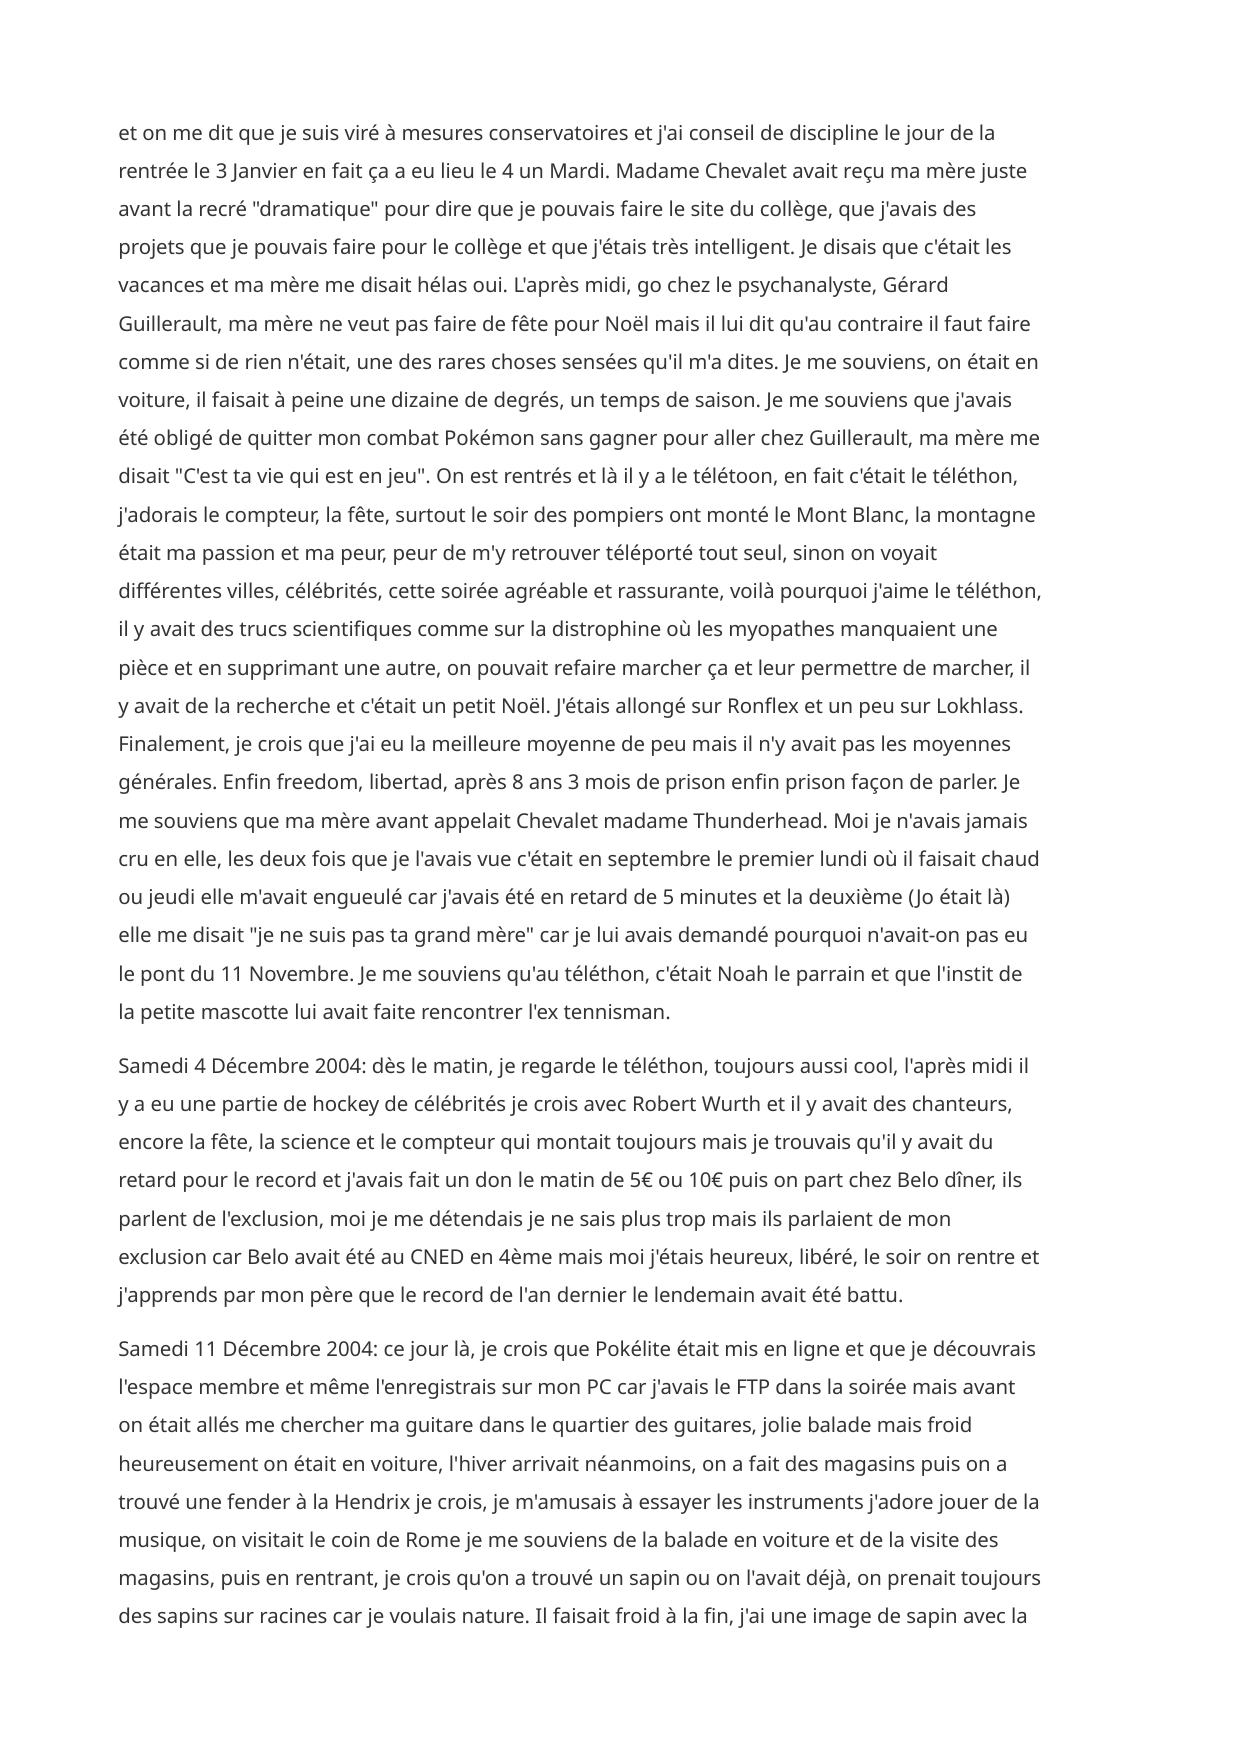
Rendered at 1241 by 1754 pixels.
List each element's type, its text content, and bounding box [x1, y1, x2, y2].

list Samedi 4 Décembre 2004: dès le matin, je regarde le téléthon, toujours aussi cool, l'après midi il y a eu une partie de hockey de célébrités je crois avec Robert Wurth et il y avait des chanteurs, encore la fête, la science et le compteur qui montait toujours mais je trouvais qu'il y avait du retard pour le record et j'avais fait un don le matin de 5€ ou 10€ puis on part chez Belo dîner, ils parlent de l'exclusion, moi je me détendais je ne sais plus trop mais ils parlaient de mon exclusion car Belo avait été au CNED en 4ème mais moi j'étais heureux, libéré, le soir on rentre et j'apprends par mon père que le record de l'an dernier le lendemain avait été battu. [118, 1051, 1044, 1308]
list et on me dit que je suis viré à mesures conservatoires et j'ai conseil de discipline le jour de la rentrée le 3 Janvier en fait ça a eu lieu le 4 un Mardi. Madame Chevalet avait reçu ma mère juste avant la recré "dramatique" pour dire que je pouvais faire le site du collège, que j'avais des projets que je pouvais faire pour le collège et que j'étais très intelligent. Je disais que c'était les vacances et ma mère me disait hélas oui. L'après midi, go chez le psychanalyste, Gérard Guillerault, ma mère ne veut pas faire de fête pour Noël mais il lui dit qu'au contraire il faut faire comme si de rien n'était, une des rares choses sensées qu'il m'a dites. Je me souviens, on était en voiture, il faisait à peine une dizaine de degrés, un temps de saison. Je me souviens que j'avais été obligé de quitter mon combat Pokémon sans gagner pour aller chez Guillerault, ma mère me disait "C'est ta vie qui est en jeu". On est rentrés et là il y a le télétoon, en fait c'était le téléthon, j'adorais le compteur, la fête, surtout le soir des pompiers ont monté le Mont Blanc, la montagne était ma passion et ma peur, peur de m'y retrouver téléporté tout seul, sinon on voyait différentes villes, célébrités, cette soirée agréable et rassurante, voilà pourquoi j'aime le téléthon, il y avait des trucs scientifiques comme sur la distrophine où les myopathes manquaient une pièce et en supprimant une autre, on pouvait refaire marcher ça et leur permettre de marcher, il y avait de la recherche et c'était un petit Noël. J'étais allongé sur Ronflex et un peu sur Lokhlass. Finalement, je crois que j'ai eu la meilleure moyenne de peu mais il n'y avait pas les moyennes générales. Enfin freedom, libertad, après 8 ans 3 mois de prison enfin prison façon de parler. Je me souviens que ma mère avant appelait Chevalet madame Thunderhead. Moi je n'avais jamais cru en elle, les deux fois que je l'avais vue c'était en septembre le premier lundi où il faisait chaud ou jeudi elle m'avait engueulé car j'avais été en retard de 5 minutes et la deuxième (Jo était là) elle me disait "je ne suis pas ta grand mère" car je lui avais demandé pourquoi n'avait-on pas eu le pont du 11 Novembre. Je me souviens qu'au téléthon, c'était Noah le parrain et que l'instit de la petite mascotte lui avait faite rencontrer l'ex tennisman. [118, 118, 1044, 1025]
list Samedi 11 Décembre 2004: ce jour là, je crois que Pokélite était mis en ligne et que je découvrais l'espace membre et même l'enregistrais sur mon PC car j'avais le FTP dans la soirée mais avant on était allés me chercher ma guitare dans le quartier des guitares, jolie balade mais froid heureusement on était en voiture, l'hiver arrivait néanmoins, on a fait des magasins puis on a trouvé une fender à la Hendrix je crois, je m'amusais à essayer les instruments j'adore jouer de la musique, on visitait le coin de Rome je me souviens de la balade en voiture et de la visite des magasins, puis en rentrant, je crois qu'on a trouvé un sapin ou on l'avait déjà, on prenait toujours des sapins sur racines car je voulais nature. Il faisait froid à la fin, j'ai une image de sapin avec la [118, 1334, 1044, 1630]
